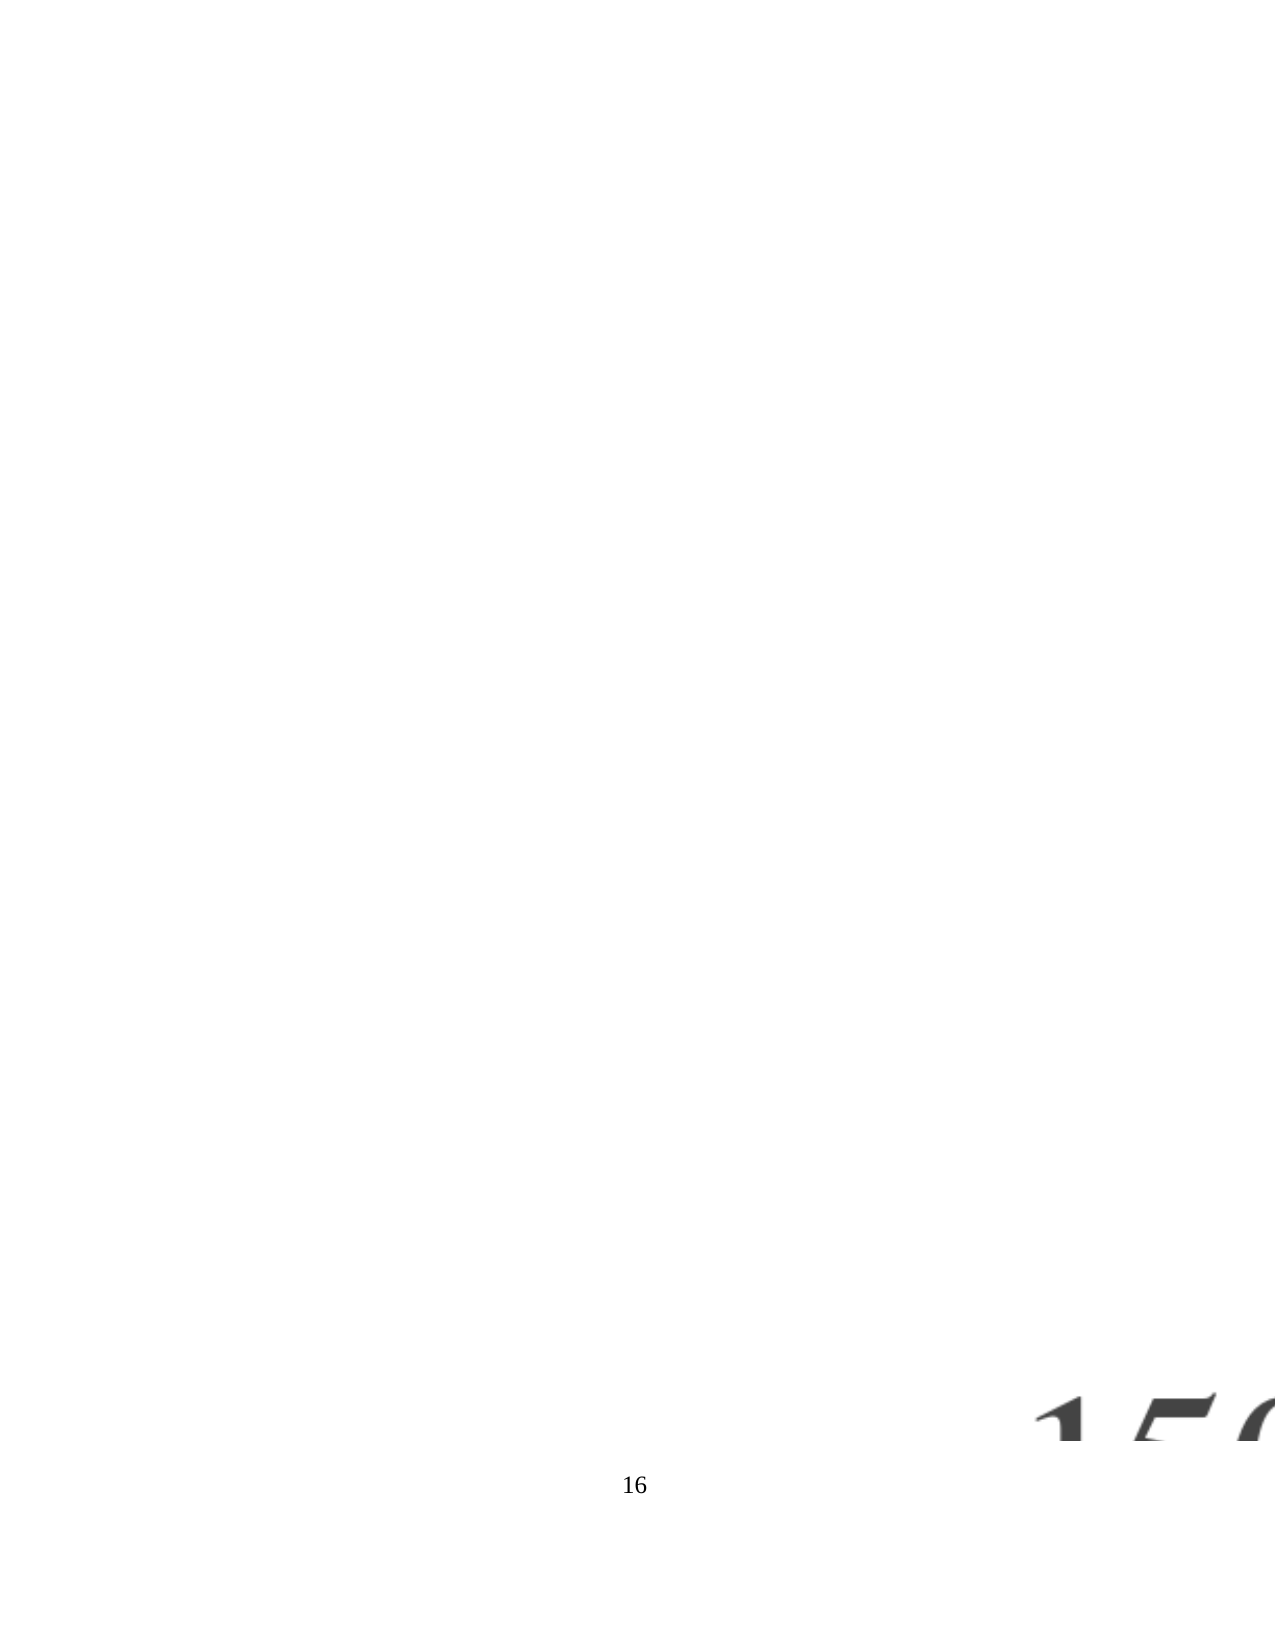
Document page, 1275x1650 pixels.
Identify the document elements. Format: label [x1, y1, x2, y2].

picture [150, 150, 1275, 1441]
